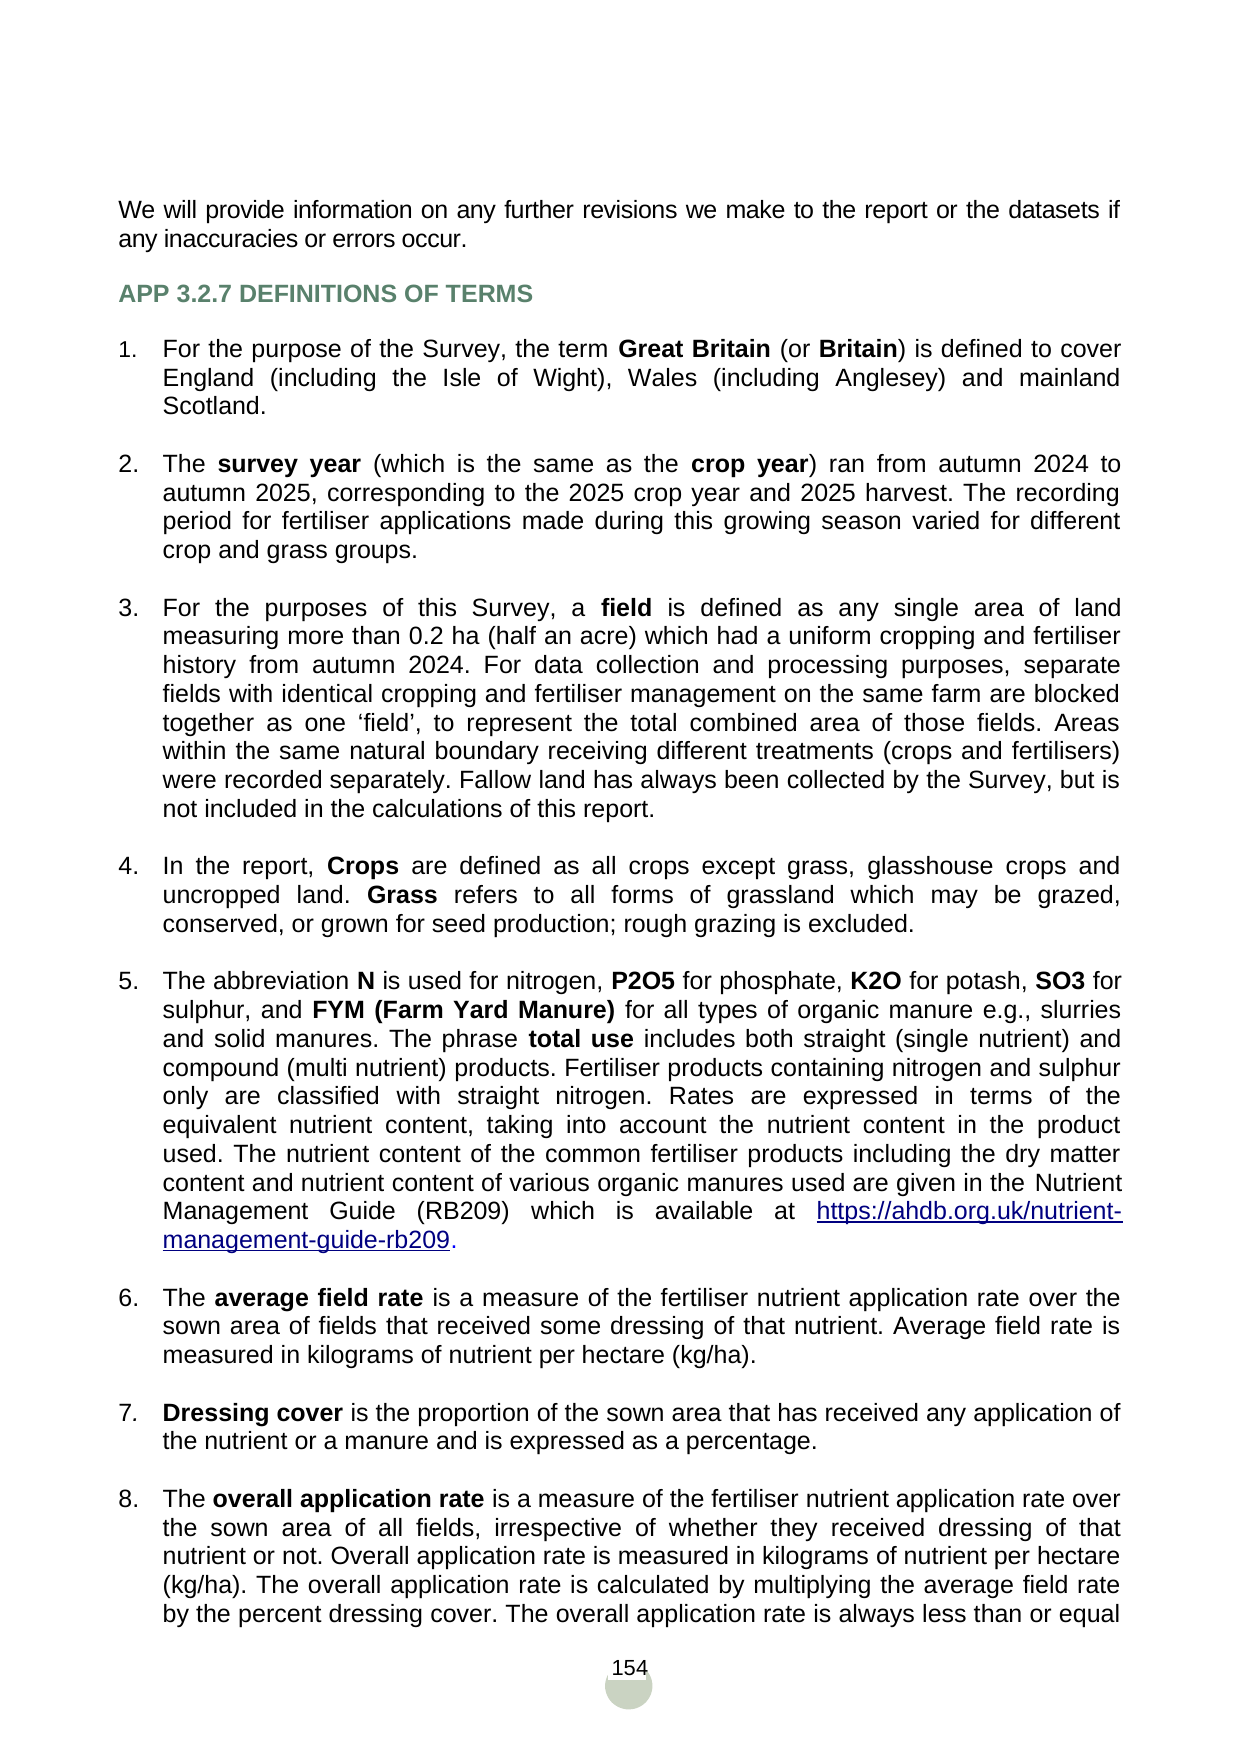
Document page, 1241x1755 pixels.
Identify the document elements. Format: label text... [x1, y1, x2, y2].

text 1. For the purpose of the Survey, the term Great Britain (or Britain) is defined to cover England (including the Isle of Wight), Wales (including Anglesey) and mainland Scotland. [118, 334, 1122, 420]
text 8. The overall application rate is a measure of the fertiliser nutrient application rate over the sown area of all fields, irrespective of whether they received dressing of that nutrient or not. Overall application rate is measured in kilograms of nutrient per hectare (kg/ha). The overall application rate is calculated by multiplying the average field rate by the percent dressing cover. The overall application rate is always less than or equal [118, 1484, 1122, 1628]
text 3. For the purposes of this Survey, a field is defined as any single area of land measuring more than 0.2 ha (half an acre) which had a uniform cropping and fertiliser history from autumn 2024. For data collection and processing purposes, separate fields with identical cropping and fertiliser management on the same farm are blocked together as one ‘field’, to represent the total combined area of those fields. Areas within the same natural boundary receiving different treatments (crops and fertilisers) were recorded separately. Fallow land has always been collected by the Survey, but is not included in the calculations of this report. [118, 593, 1122, 823]
text We will provide information on any further revisions we make to the report or the datasets if any inaccuracies or errors occur. [118, 195, 1122, 252]
text 2. The survey year (which is the same as the crop year) ran from autumn 2024 to autumn 2025, corresponding to the 2025 crop year and 2025 harvest. The recording period for fertiliser applications made during this growing season varied for different crop and grass groups. [118, 449, 1122, 564]
text 5. The abbreviation N is used for nitrogen, P2O5 for phosphate, K2O for potash, SO3 for sulphur, and FYM (Farm Yard Manure) for all types of organic manure e.g., slurries and solid manures. The phrase total use includes both straight (single nutrient) and compound (multi nutrient) products. Fertiliser products containing nitrogen and sulphur only are classified with straight nitrogen. Rates are expressed in terms of the equivalent nutrient content, taking into account the nutrient content in the product used. The nutrient content of the common fertiliser products including the dry matter content and nutrient content of various organic manures used are given in the Nutrient Management Guide (RB209) which is available at https://ahdb.org.uk/nutrient-management-guide-rb209. [118, 966, 1122, 1254]
text 7. Dressing cover is the proportion of the sown area that has received any application of the nutrient or a manure and is expressed as a percentage. [118, 1398, 1122, 1455]
text 4. In the report, Crops are defined as all crops except grass, glasshouse crops and uncropped land. Grass refers to all forms of grassland which may be grazed, conserved, or grown for seed production; rough grazing is excluded. [118, 851, 1122, 938]
subtitle APP 3.2.7 DEFINITIONS OF TERMS [118, 279, 1122, 307]
text 6. The average field rate is a measure of the fertiliser nutrient application rate over the sown area of fields that received some dressing of that nutrient. Average field rate is measured in kilograms of nutrient per hectare (kg/ha). [118, 1283, 1122, 1369]
